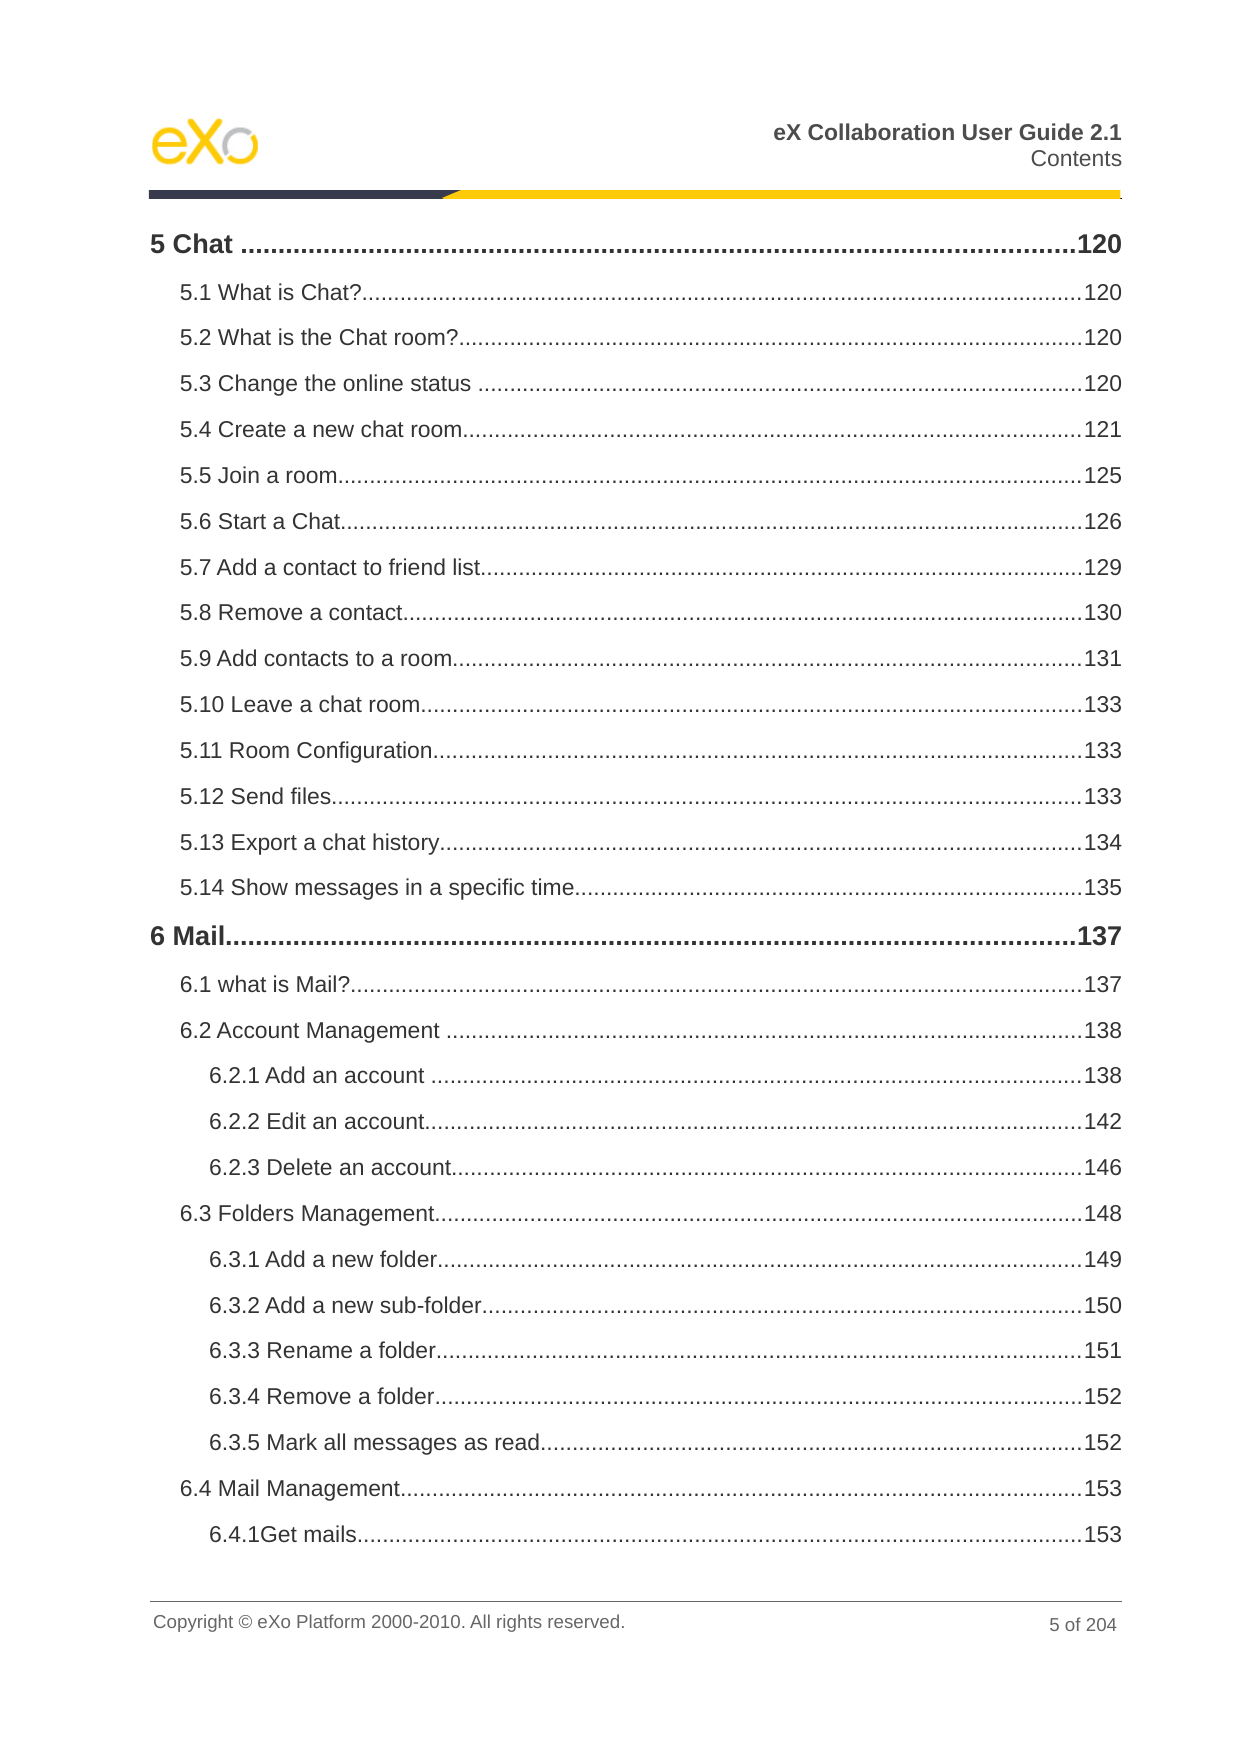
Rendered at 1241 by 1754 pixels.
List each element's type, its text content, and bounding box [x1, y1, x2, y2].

text 6.1 what is Mail? 137 [179, 971, 1122, 997]
text 5.9 Add contacts to a room 131 [179, 645, 1122, 671]
text 5.14 Show messages in a specific time 135 [179, 874, 1122, 901]
text 6.3.1 Add a new folder 149 [209, 1246, 1122, 1272]
text 5.7 Add a contact to friend list 129 [179, 553, 1122, 580]
text 5 Chat 120 [150, 228, 1122, 259]
text 5.13 Export a chat history 134 [179, 828, 1122, 855]
text 6.3.5 Mark all messages as read 152 [209, 1429, 1122, 1456]
text 5.2 What is the Chat room? 120 [179, 324, 1122, 351]
text 6 Mail 137 [150, 920, 1122, 951]
text 6.4 Mail Management 153 [179, 1475, 1122, 1501]
text 5.6 Start a Chat 126 [179, 508, 1122, 534]
picture [148, 190, 1121, 199]
text 6.2 Account Management 138 [179, 1017, 1122, 1043]
text 6.3.2 Add a new sub-folder 150 [209, 1292, 1122, 1318]
text 5.4 Create a new chat room 121 [179, 416, 1122, 442]
text 6.2.1 Add an account 138 [209, 1062, 1122, 1089]
text 6.3.3 Rename a folder 151 [209, 1337, 1122, 1364]
text 5.3 Change the online status 120 [179, 370, 1122, 396]
text 5.10 Leave a chat room 133 [179, 691, 1122, 717]
text 5.12 Send files 133 [179, 783, 1122, 809]
picture [152, 118, 259, 165]
text 5.1 What is Chat? 120 [179, 278, 1122, 305]
text 5.8 Remove a contact 130 [179, 599, 1122, 626]
text 5.11 Room Configuration 133 [179, 737, 1122, 763]
text 6.3.4 Remove a folder 152 [209, 1383, 1122, 1410]
text 6.2.2 Edit an account 142 [209, 1108, 1122, 1135]
text 5.5 Join a room 125 [179, 462, 1122, 488]
text 6.2.3 Delete an account 146 [209, 1154, 1122, 1181]
text 6.3 Folders Management 148 [179, 1200, 1122, 1226]
text 6.4.1Get mails 153 [209, 1521, 1122, 1547]
